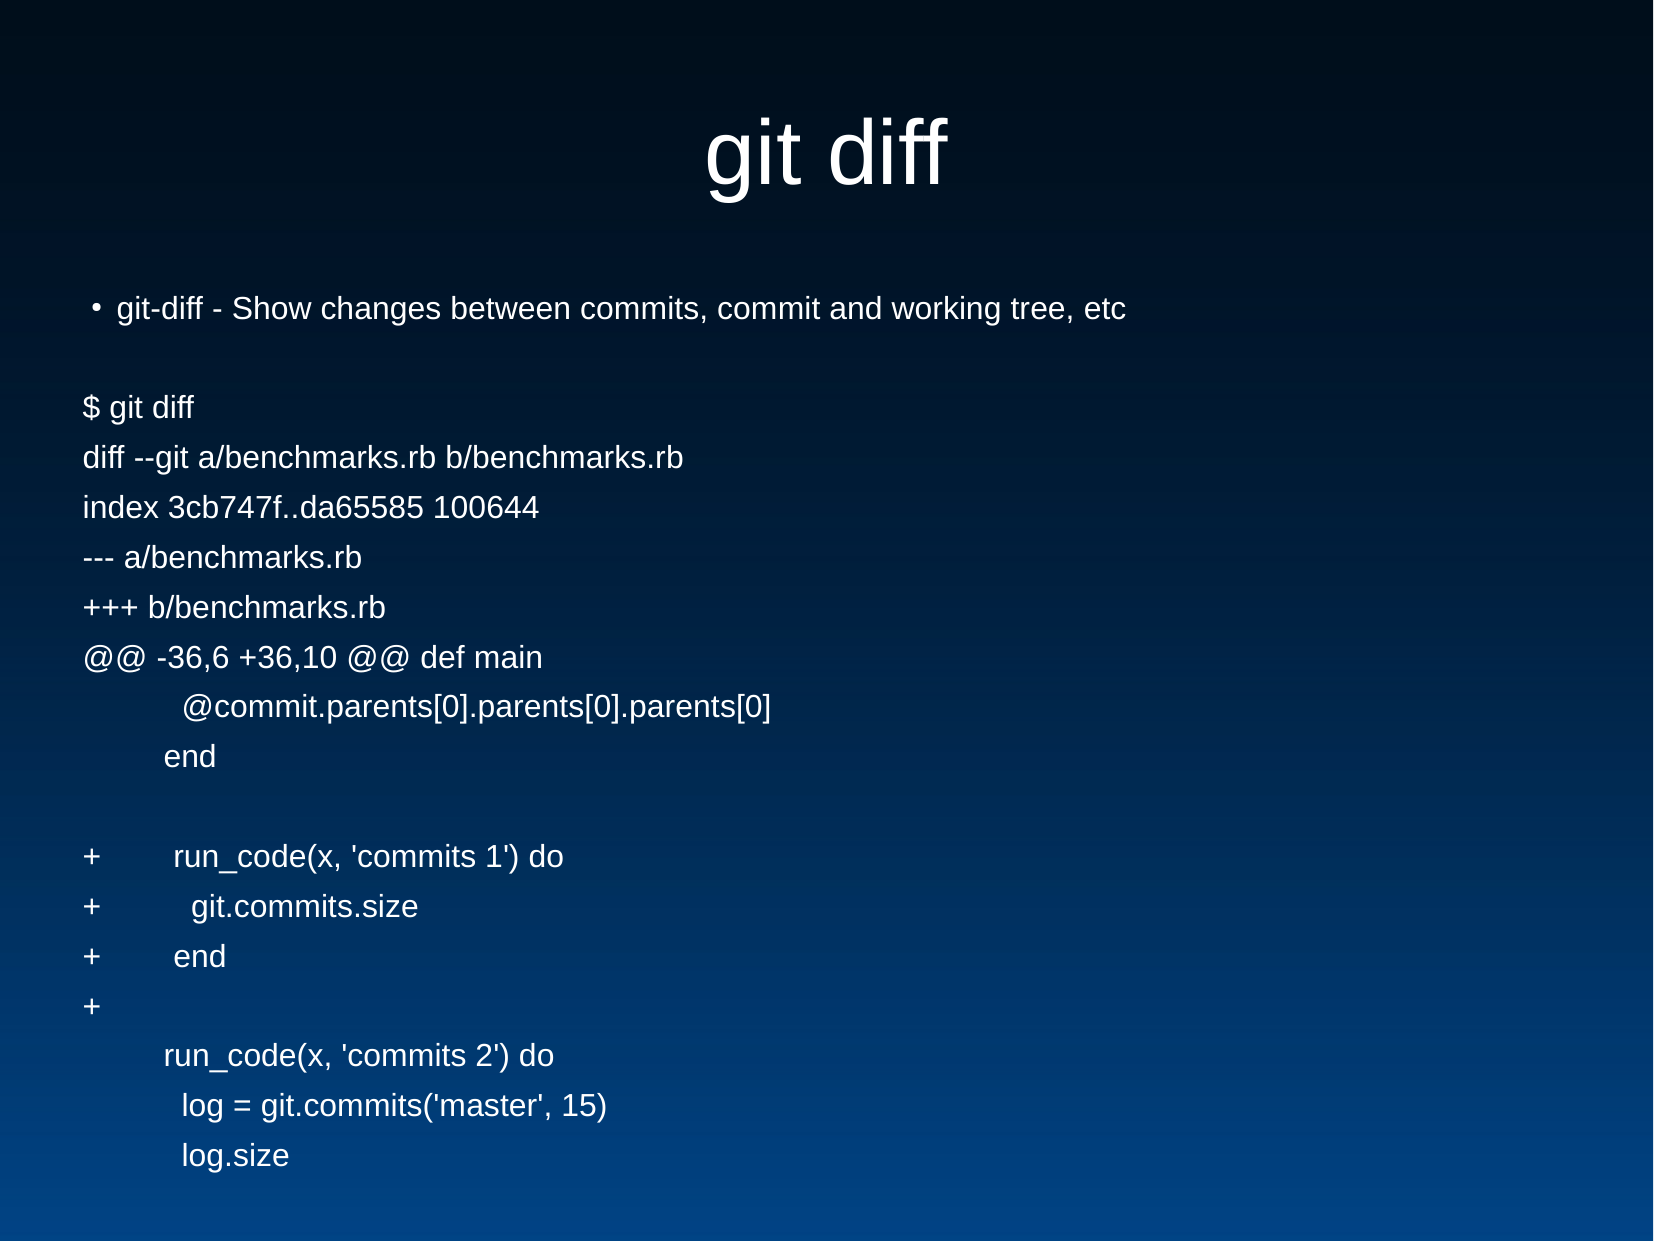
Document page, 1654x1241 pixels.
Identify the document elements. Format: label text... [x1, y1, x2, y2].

list git-diff - Show changes between commits, commit and working tree, etc $ git diff diff --git a/benchmarks.rb b/benchmarks.rb index 3cb747f..da65585 100644 --- a/benchmarks.rb +++ b/benchmarks.rb @@ -36,6 +36,10 @@ def main @commit.parents[0].parents[0].parents[0] end + run_code(x, 'commits 1') do + git.commits.size + end + run_code(x, 'commits 2') do log = git.commits('master', 15) log.size [82, 290, 1538, 1186]
title git diff [82, 49, 1571, 257]
picture [0, 0, 1654, 1241]
